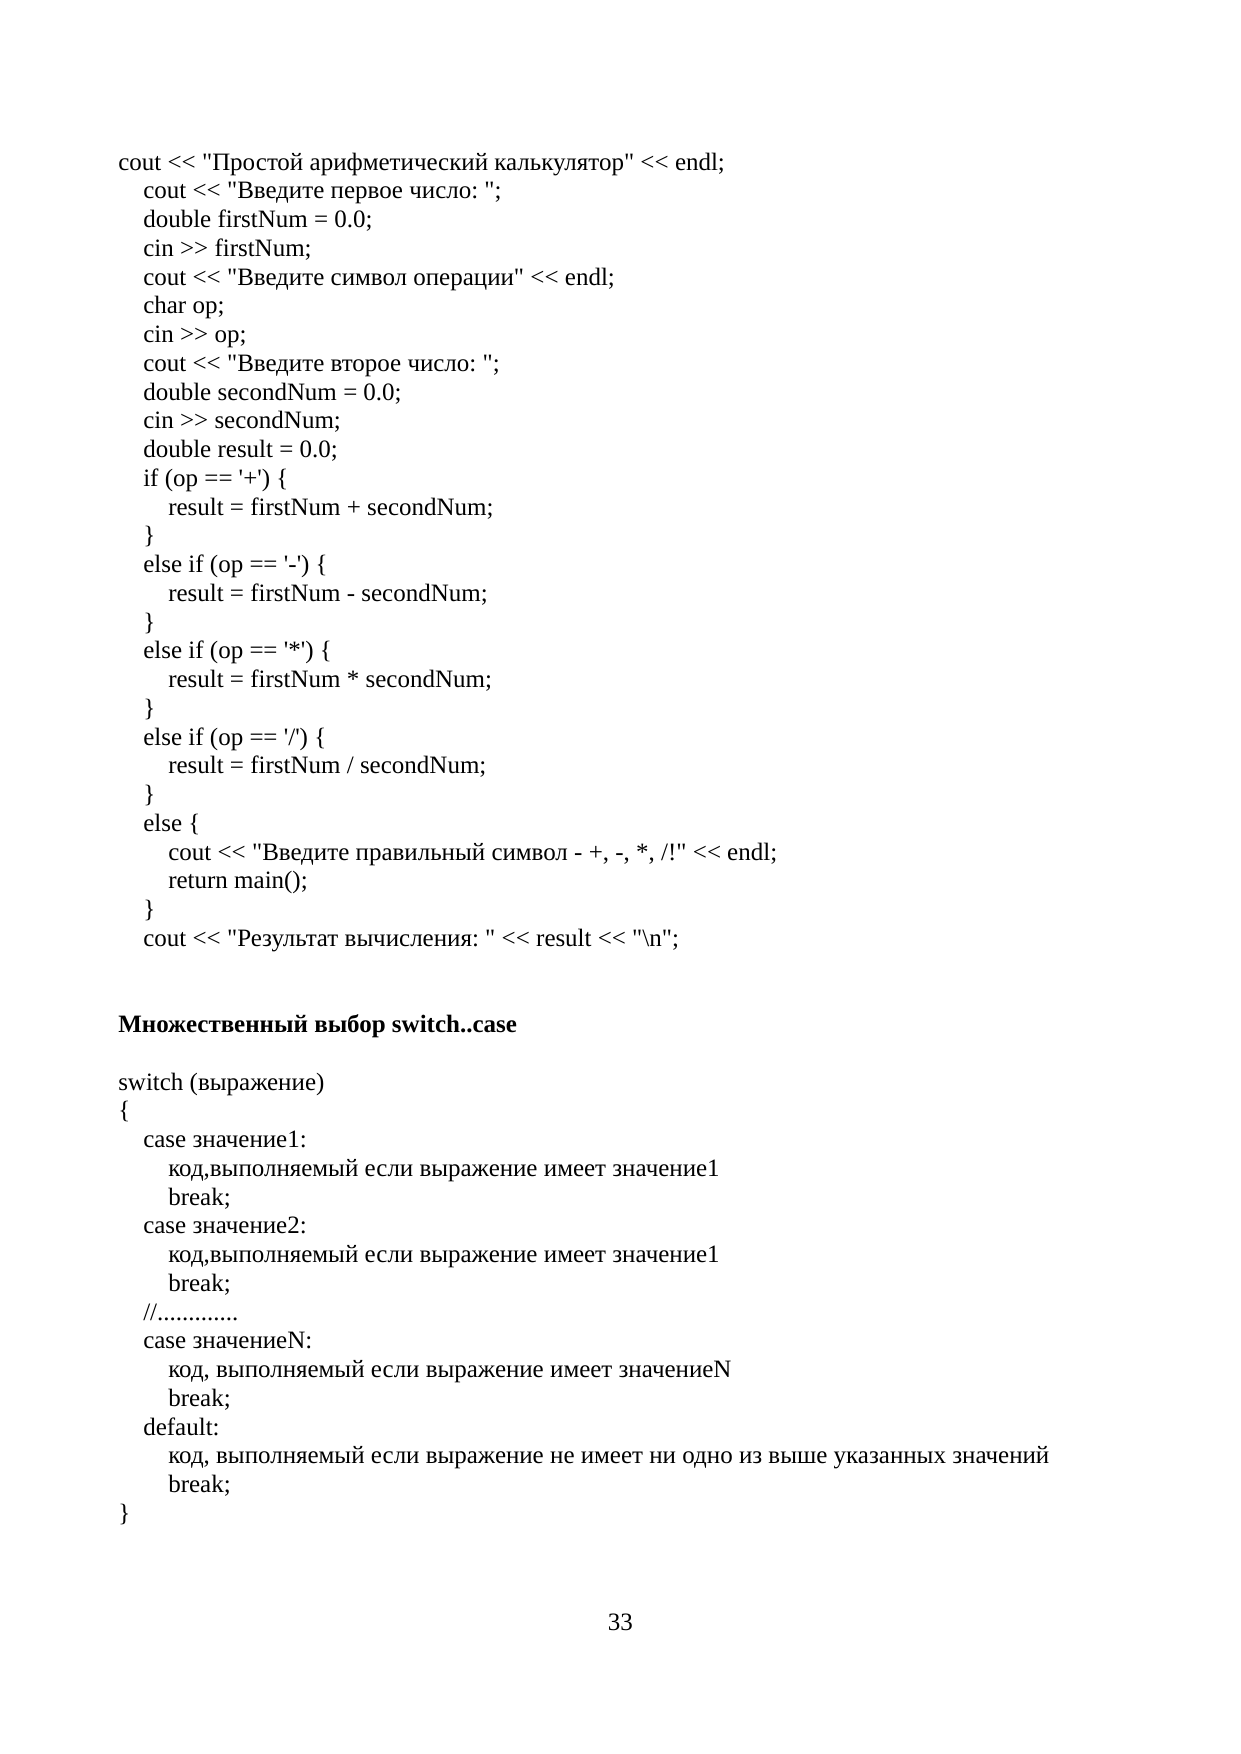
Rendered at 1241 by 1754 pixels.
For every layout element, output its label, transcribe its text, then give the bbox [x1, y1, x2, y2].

text double result = 0.0; [118, 434, 1122, 463]
text case значениеN: [118, 1326, 1122, 1354]
text case значение1: [118, 1124, 1122, 1153]
text код,выполняемый если выражение имеет значение1 [118, 1239, 1122, 1268]
text } [118, 779, 1122, 808]
text } [118, 1498, 1122, 1527]
text cin >> secondNum; [118, 406, 1122, 434]
text char op; [118, 291, 1122, 319]
text else if (op == '-') { [118, 549, 1122, 578]
text return main(); [118, 866, 1122, 894]
text cout << "Введите второе число: "; [118, 348, 1122, 377]
text if (op == '+') { [118, 463, 1122, 492]
text код, выполняемый если выражение имеет значениеN [118, 1354, 1122, 1383]
text break; [118, 1383, 1122, 1412]
text else if (op == '*') { [118, 636, 1122, 664]
text { [118, 1096, 1122, 1124]
text код, выполняемый если выражение не имеет ни одно из выше указанных значений [118, 1441, 1122, 1469]
text cout << "Простой арифметический калькулятор" << endl; [118, 147, 1122, 176]
text case значение2: [118, 1211, 1122, 1239]
text } [118, 894, 1122, 923]
text cout << "Введите первое число: "; [118, 176, 1122, 204]
text switch (выражение) [118, 1067, 1122, 1096]
text result = firstNum - secondNum; [118, 578, 1122, 607]
text //............. [118, 1297, 1122, 1326]
text break; [118, 1268, 1122, 1297]
text Множественный выбор switch..case [118, 1009, 1122, 1038]
text } [118, 607, 1122, 636]
text cin >> op; [118, 319, 1122, 348]
text result = firstNum / secondNum; [118, 751, 1122, 779]
text result = firstNum * secondNum; [118, 664, 1122, 693]
text } [118, 693, 1122, 722]
text cout << "Введите правильный символ - +, -, *, /!" << endl; [118, 837, 1122, 866]
text else if (op == '/') { [118, 722, 1122, 751]
text cout << "Введите символ операции" << endl; [118, 262, 1122, 291]
text } [118, 521, 1122, 549]
text double secondNum = 0.0; [118, 377, 1122, 406]
text result = firstNum + secondNum; [118, 492, 1122, 521]
text else { [118, 808, 1122, 837]
text cout << "Результат вычисления: " << result << "\n"; [118, 923, 1122, 952]
text код,выполняемый если выражение имеет значение1 [118, 1153, 1122, 1182]
text break; [118, 1182, 1122, 1211]
text cin >> firstNum; [118, 233, 1122, 262]
text default: [118, 1412, 1122, 1441]
text double firstNum = 0.0; [118, 204, 1122, 233]
text break; [118, 1469, 1122, 1498]
